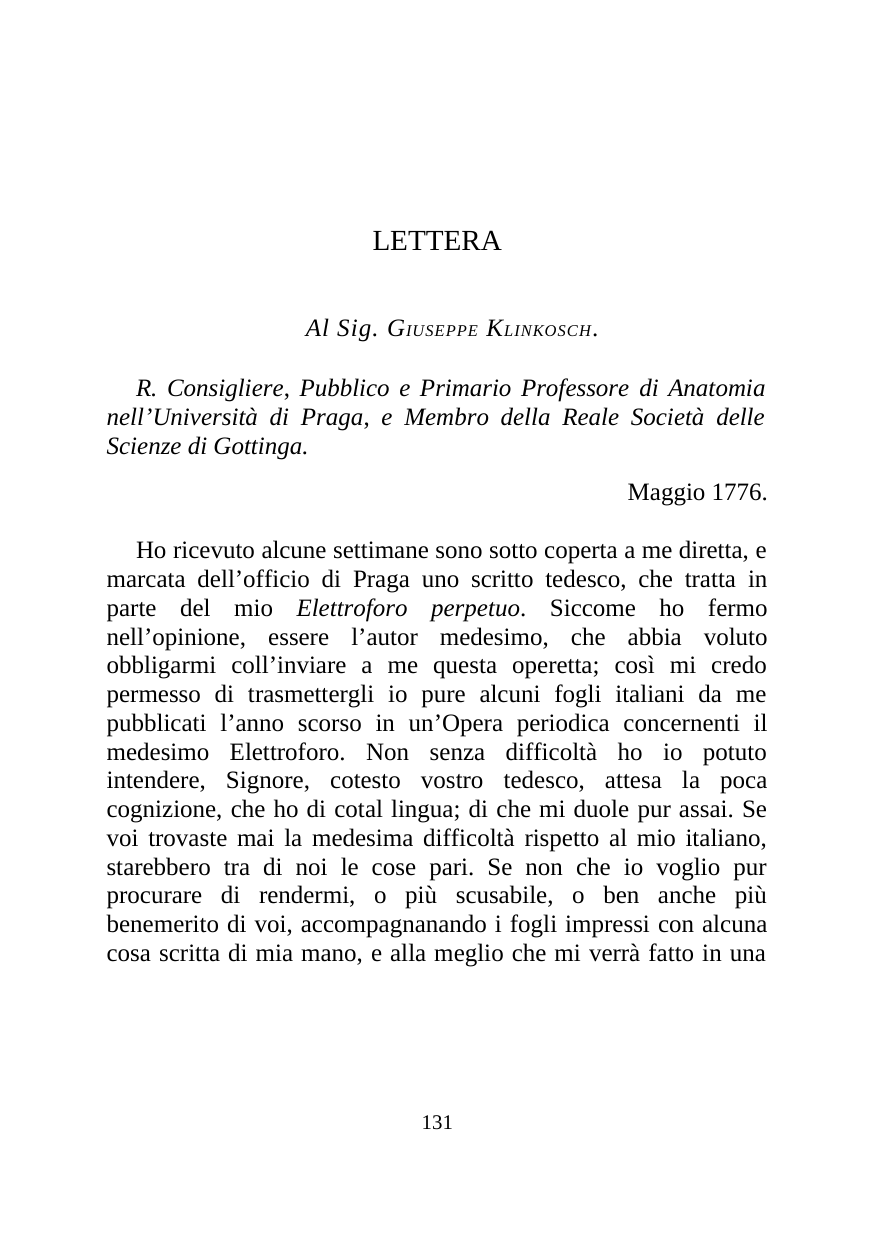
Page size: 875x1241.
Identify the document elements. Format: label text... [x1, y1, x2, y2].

text Ho ricevuto alcune settimane sono sotto coperta a me diretta, e marcata dell’officio di Praga uno scritto tedesco, che tratta in parte del mio Elettroforo perpetuo. Siccome ho fermo nell’opinione, essere l’autor medesimo, che abbia voluto obbligarmi coll’inviare a me questa operetta; così mi credo permesso di trasmettergli io pure alcuni fogli italiani da me pubblicati l’anno scorso in un’Opera periodica concernenti il medesimo Elettroforo. Non senza difficoltà ho io potuto intendere, Signore, cotesto vostro tedesco, attesa la poca cognizione, che ho di cotal lingua; di che mi duole pur assai. Se voi trovaste mai la medesima difficoltà rispetto al mio italiano, starebbero tra di noi le cose pari. Se non che io voglio pur procurare di rendermi, o più scusabile, o ben anche più benemerito di voi, accompagnanando i fogli impressi con alcuna cosa scritta di mia mano, e alla meglio che mi verrà fatto in una [106, 536, 768, 967]
text Al Sig. Giuseppe Klinkosch. [106, 313, 768, 342]
text Maggio 1776. [106, 477, 768, 506]
text R. Consigliere, Pubblico e Primario Professore di Anatomia nell’Università di Praga, e Membro della Reale Società delle Scienze di Gottinga. [106, 373, 768, 459]
text LETTERA [106, 223, 768, 257]
